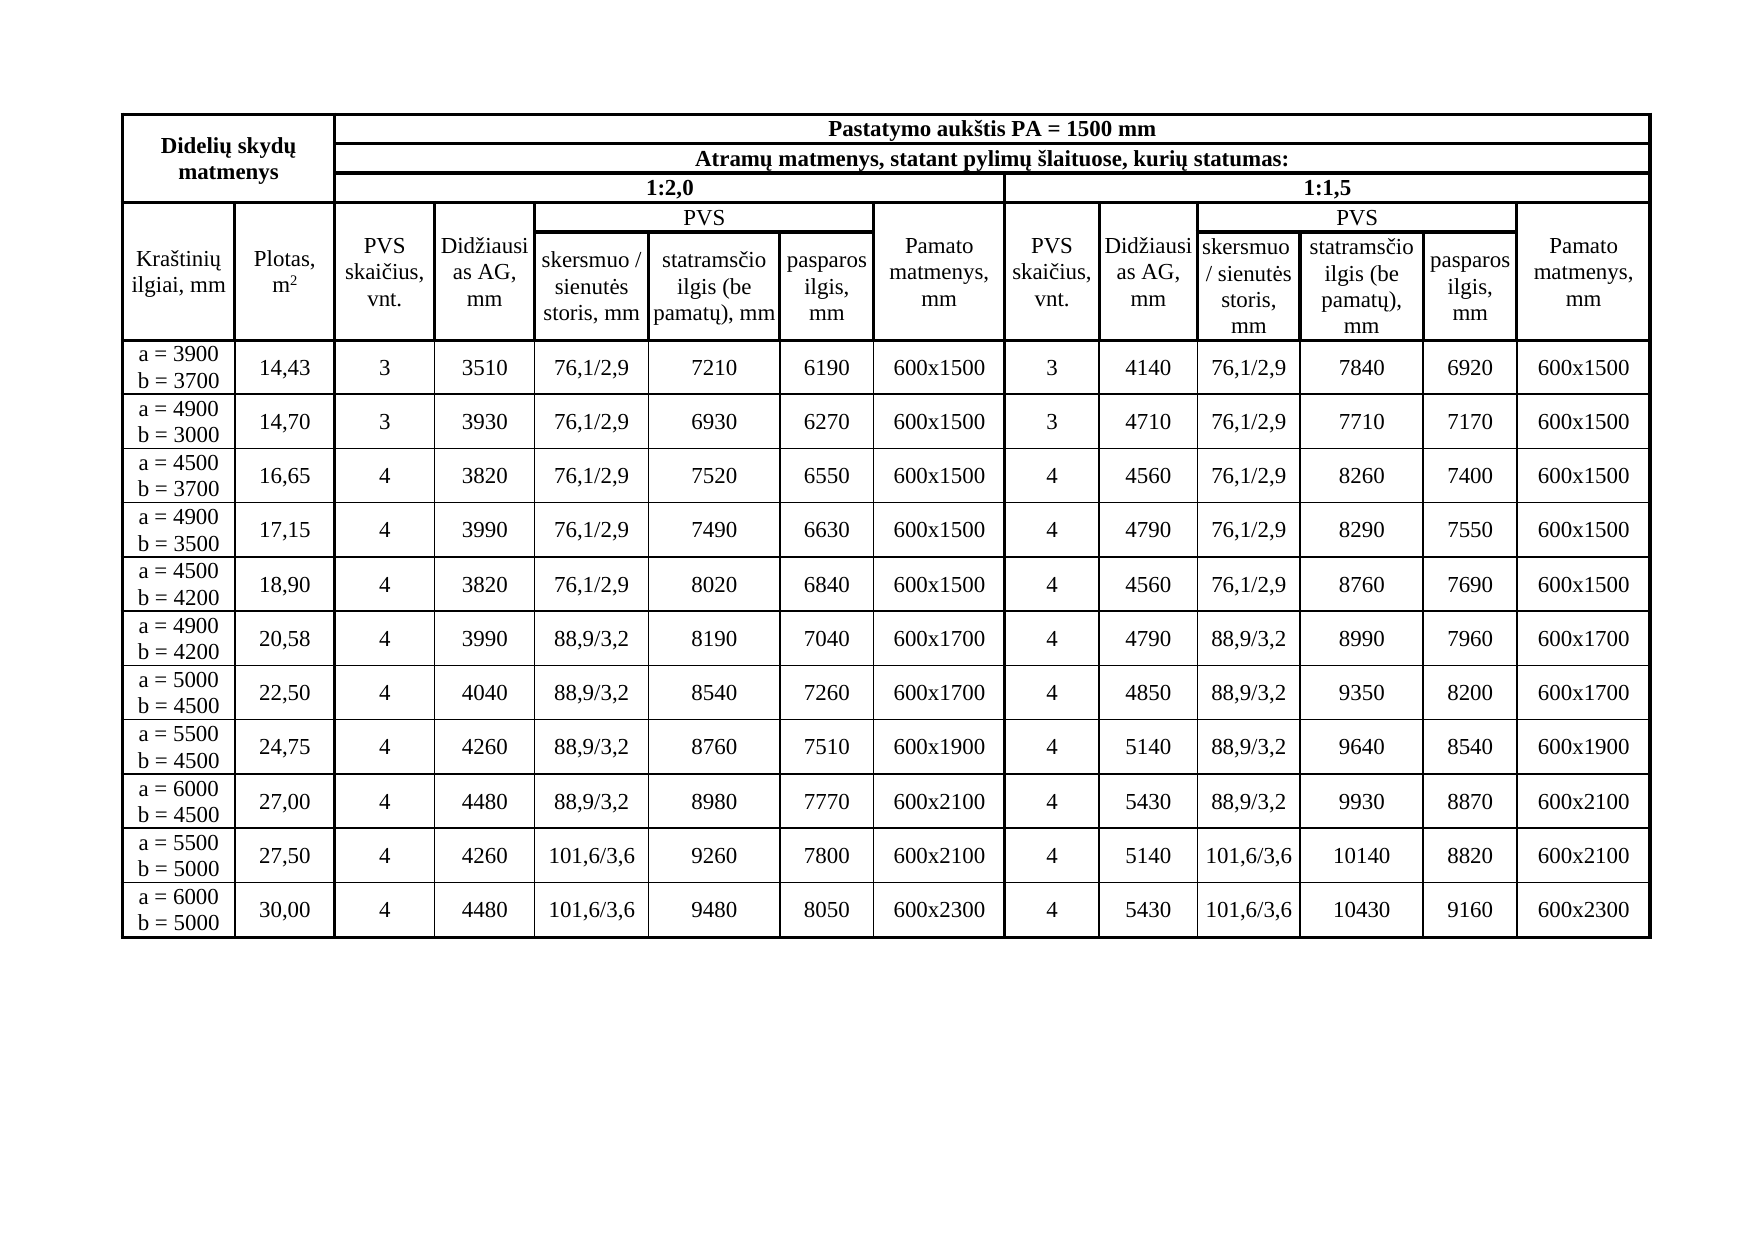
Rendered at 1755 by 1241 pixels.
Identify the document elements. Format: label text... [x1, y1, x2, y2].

table_cell 4560 [1100, 558, 1197, 610]
table_cell 8870 [1424, 775, 1516, 827]
table_cell 27,50 [236, 829, 333, 882]
table_cell 76,1/2,9 [1198, 342, 1299, 393]
table_cell 6190 [781, 342, 873, 393]
table_cell 76,1/2,9 [1198, 558, 1299, 610]
table_cell 4 [336, 883, 434, 936]
table_cell 24,75 [236, 720, 333, 773]
table_cell 600x1700 [1518, 666, 1648, 719]
table_cell 7840 [1301, 342, 1422, 393]
table_cell 4790 [1100, 503, 1197, 556]
table_cell 76,1/2,9 [535, 558, 648, 610]
table_cell Atramų matmenys, statant pylimų šlaituose, kurių statumas: [336, 145, 1648, 171]
table_cell a = 4500 b = 3700 [124, 449, 234, 502]
table_cell 600x2300 [874, 883, 1003, 936]
table_cell 4 [1006, 829, 1098, 882]
table_cell 76,1/2,9 [535, 449, 648, 502]
table_cell 101,6/3,6 [1198, 883, 1299, 936]
table_cell 27,00 [236, 775, 333, 827]
table_cell 7210 [649, 342, 779, 393]
table_cell 7510 [781, 720, 873, 773]
table_cell 8290 [1301, 503, 1422, 556]
table_cell Kraštinių ilgiai, mm [124, 204, 233, 339]
table_cell 88,9/3,2 [1198, 612, 1299, 664]
table_cell 600x1500 [874, 395, 1003, 447]
table_cell 600x1500 [874, 503, 1003, 556]
table_cell 1:2,0 [336, 175, 1003, 201]
table_cell PVS skaičius, vnt. [336, 204, 433, 339]
table_cell 600x1500 [874, 449, 1003, 502]
table_cell 4 [336, 829, 434, 882]
table_cell 3510 [435, 342, 534, 393]
table_cell 17,15 [236, 503, 333, 556]
table_cell 600x1500 [874, 558, 1003, 610]
table_cell 9480 [649, 883, 779, 936]
table_cell a = 4500 b = 4200 [124, 558, 234, 610]
table_cell 76,1/2,9 [1198, 449, 1299, 502]
table_cell 16,65 [236, 449, 333, 502]
table_cell 4 [336, 720, 434, 773]
table_cell 76,1/2,9 [1198, 395, 1299, 447]
table_cell 88,9/3,2 [1198, 666, 1299, 719]
table_cell statramsčio ilgis (be pamatų), mm [650, 234, 778, 339]
table_cell PVS skaičius, vnt. [1006, 204, 1098, 339]
table_cell 7400 [1424, 449, 1516, 502]
table_cell 88,9/3,2 [535, 775, 648, 827]
table_cell 9640 [1301, 720, 1422, 773]
table_cell 7260 [781, 666, 873, 719]
table_cell 9160 [1424, 883, 1516, 936]
table_cell 4850 [1100, 666, 1197, 719]
table_cell Didžiausias AG, mm [1101, 204, 1196, 339]
table_cell 4040 [435, 666, 534, 719]
table_cell 5430 [1100, 883, 1197, 936]
table_cell 20,58 [236, 612, 333, 664]
table_cell 1:1,5 [1006, 175, 1648, 201]
table_cell 76,1/2,9 [535, 342, 648, 393]
table_cell 4710 [1100, 395, 1197, 447]
table_cell a = 5500 b = 4500 [124, 720, 234, 773]
table_cell 4 [336, 612, 434, 664]
table_cell pasparos ilgis, mm [1425, 234, 1515, 339]
table_cell 4 [336, 503, 434, 556]
table_cell 14,43 [236, 342, 333, 393]
table_cell 5140 [1100, 720, 1197, 773]
table_cell 101,6/3,6 [535, 883, 648, 936]
table_cell 30,00 [236, 883, 333, 936]
table_cell 600x1500 [1518, 395, 1648, 447]
table_cell 600x1500 [1518, 449, 1648, 502]
table_cell a = 6000 b = 4500 [124, 775, 234, 827]
table_cell 7960 [1424, 612, 1516, 664]
table_cell 7040 [781, 612, 873, 664]
table_cell 600x2100 [1518, 775, 1648, 827]
table_cell 4480 [435, 775, 534, 827]
table_header Didelių skydų matmenys [124, 116, 333, 201]
table_cell 4 [1006, 612, 1098, 664]
table_cell 8050 [781, 883, 873, 936]
table_cell PVS [536, 204, 872, 230]
table_cell 600x1500 [1518, 558, 1648, 610]
table_cell 6840 [781, 558, 873, 610]
table_cell 600x1500 [1518, 503, 1648, 556]
table_cell 9930 [1301, 775, 1422, 827]
table_cell 101,6/3,6 [535, 829, 648, 882]
table_cell 9260 [649, 829, 779, 882]
table_cell statramsčio ilgis (be pamatų), mm [1302, 234, 1422, 339]
table_cell 4 [1006, 720, 1098, 773]
table_cell a = 3900 b = 3700 [124, 342, 234, 393]
table_cell Pamato matmenys, mm [875, 204, 1003, 339]
table_cell 10140 [1301, 829, 1422, 882]
table_cell 6630 [781, 503, 873, 556]
table_cell 4140 [1100, 342, 1197, 393]
table_cell 76,1/2,9 [1198, 503, 1299, 556]
table_cell 8990 [1301, 612, 1422, 664]
table_cell 10430 [1301, 883, 1422, 936]
table_cell 4 [1006, 503, 1098, 556]
table_cell 7520 [649, 449, 779, 502]
table_cell a = 4900 b = 3500 [124, 503, 234, 556]
table_cell 3990 [435, 503, 534, 556]
table_cell 600x2100 [874, 775, 1003, 827]
table_cell 3990 [435, 612, 534, 664]
table_cell 7170 [1424, 395, 1516, 447]
table_cell 600x2100 [874, 829, 1003, 882]
table_cell 600x1900 [1518, 720, 1648, 773]
table_cell 8260 [1301, 449, 1422, 502]
table_cell Plotas, m2 [236, 204, 333, 339]
table_cell pasparos ilgis, mm [781, 234, 872, 339]
table_cell 6270 [781, 395, 873, 447]
table_cell 4480 [435, 883, 534, 936]
table_cell 88,9/3,2 [535, 612, 648, 664]
table_cell 4 [336, 449, 434, 502]
table_cell 600x1500 [874, 342, 1003, 393]
table_cell 4 [1006, 666, 1098, 719]
table_cell 8760 [1301, 558, 1422, 610]
table_cell 4260 [435, 829, 534, 882]
table_cell 7550 [1424, 503, 1516, 556]
table_cell a = 4900 b = 4200 [124, 612, 234, 664]
table_cell 4 [1006, 558, 1098, 610]
table_cell 3 [1006, 395, 1098, 447]
table_cell 8540 [1424, 720, 1516, 773]
table_cell 600x1700 [874, 666, 1003, 719]
table_cell 7800 [781, 829, 873, 882]
table_cell 5140 [1100, 829, 1197, 882]
table_cell 88,9/3,2 [1198, 720, 1299, 773]
table_cell 7770 [781, 775, 873, 827]
table_cell 8760 [649, 720, 779, 773]
table_header Pastatymo aukštis PA = 1500 mm [336, 116, 1648, 142]
table_cell 88,9/3,2 [1198, 775, 1299, 827]
table_cell 4 [1006, 449, 1098, 502]
table_cell a = 4900 b = 3000 [124, 395, 234, 447]
table_cell 76,1/2,9 [535, 395, 648, 447]
table_cell 3 [336, 342, 434, 393]
table_cell skersmuo / sienutės storis, mm [536, 234, 647, 339]
table_cell Didžiausias AG, mm [436, 204, 533, 339]
table_cell 4260 [435, 720, 534, 773]
table_cell 3930 [435, 395, 534, 447]
table_cell a = 6000 b = 5000 [124, 883, 234, 936]
table_cell 18,90 [236, 558, 333, 610]
table_cell 7690 [1424, 558, 1516, 610]
table_cell 8020 [649, 558, 779, 610]
table_cell 8190 [649, 612, 779, 664]
table_cell 600x1700 [1518, 612, 1648, 664]
table_cell 5430 [1100, 775, 1197, 827]
table_cell 7490 [649, 503, 779, 556]
table_cell 6930 [649, 395, 779, 447]
table_cell 4 [336, 666, 434, 719]
table_cell 8200 [1424, 666, 1516, 719]
table_cell a = 5000 b = 4500 [124, 666, 234, 719]
table_cell 600x2100 [1518, 829, 1648, 882]
table_cell 4 [1006, 775, 1098, 827]
table_cell 3820 [435, 449, 534, 502]
table_cell 3 [336, 395, 434, 447]
table_cell 9350 [1301, 666, 1422, 719]
table_cell 4 [1006, 883, 1098, 936]
table_cell 4 [336, 558, 434, 610]
table_cell 7710 [1301, 395, 1422, 447]
table_cell 6550 [781, 449, 873, 502]
table_cell 8980 [649, 775, 779, 827]
table_cell 600x1700 [874, 612, 1003, 664]
table_cell 8540 [649, 666, 779, 719]
table_cell 88,9/3,2 [535, 720, 648, 773]
table_cell 8820 [1424, 829, 1516, 882]
table_cell 4560 [1100, 449, 1197, 502]
table_cell PVS [1199, 204, 1515, 230]
table_cell 3820 [435, 558, 534, 610]
table_cell 600x1500 [1518, 342, 1648, 393]
table_cell 600x1900 [874, 720, 1003, 773]
table_cell 76,1/2,9 [535, 503, 648, 556]
table_cell Pamato matmenys, mm [1518, 204, 1648, 339]
table_cell 3 [1006, 342, 1098, 393]
table_cell 101,6/3,6 [1198, 829, 1299, 882]
table_cell 22,50 [236, 666, 333, 719]
table_cell 600x2300 [1518, 883, 1648, 936]
table_cell a = 5500 b = 5000 [124, 829, 234, 882]
table_cell 6920 [1424, 342, 1516, 393]
table_cell skersmuo / sienutės storis, mm [1199, 234, 1298, 339]
table_cell 14,70 [236, 395, 333, 447]
table_cell 88,9/3,2 [535, 666, 648, 719]
table_cell 4 [336, 775, 434, 827]
table_cell 4790 [1100, 612, 1197, 664]
